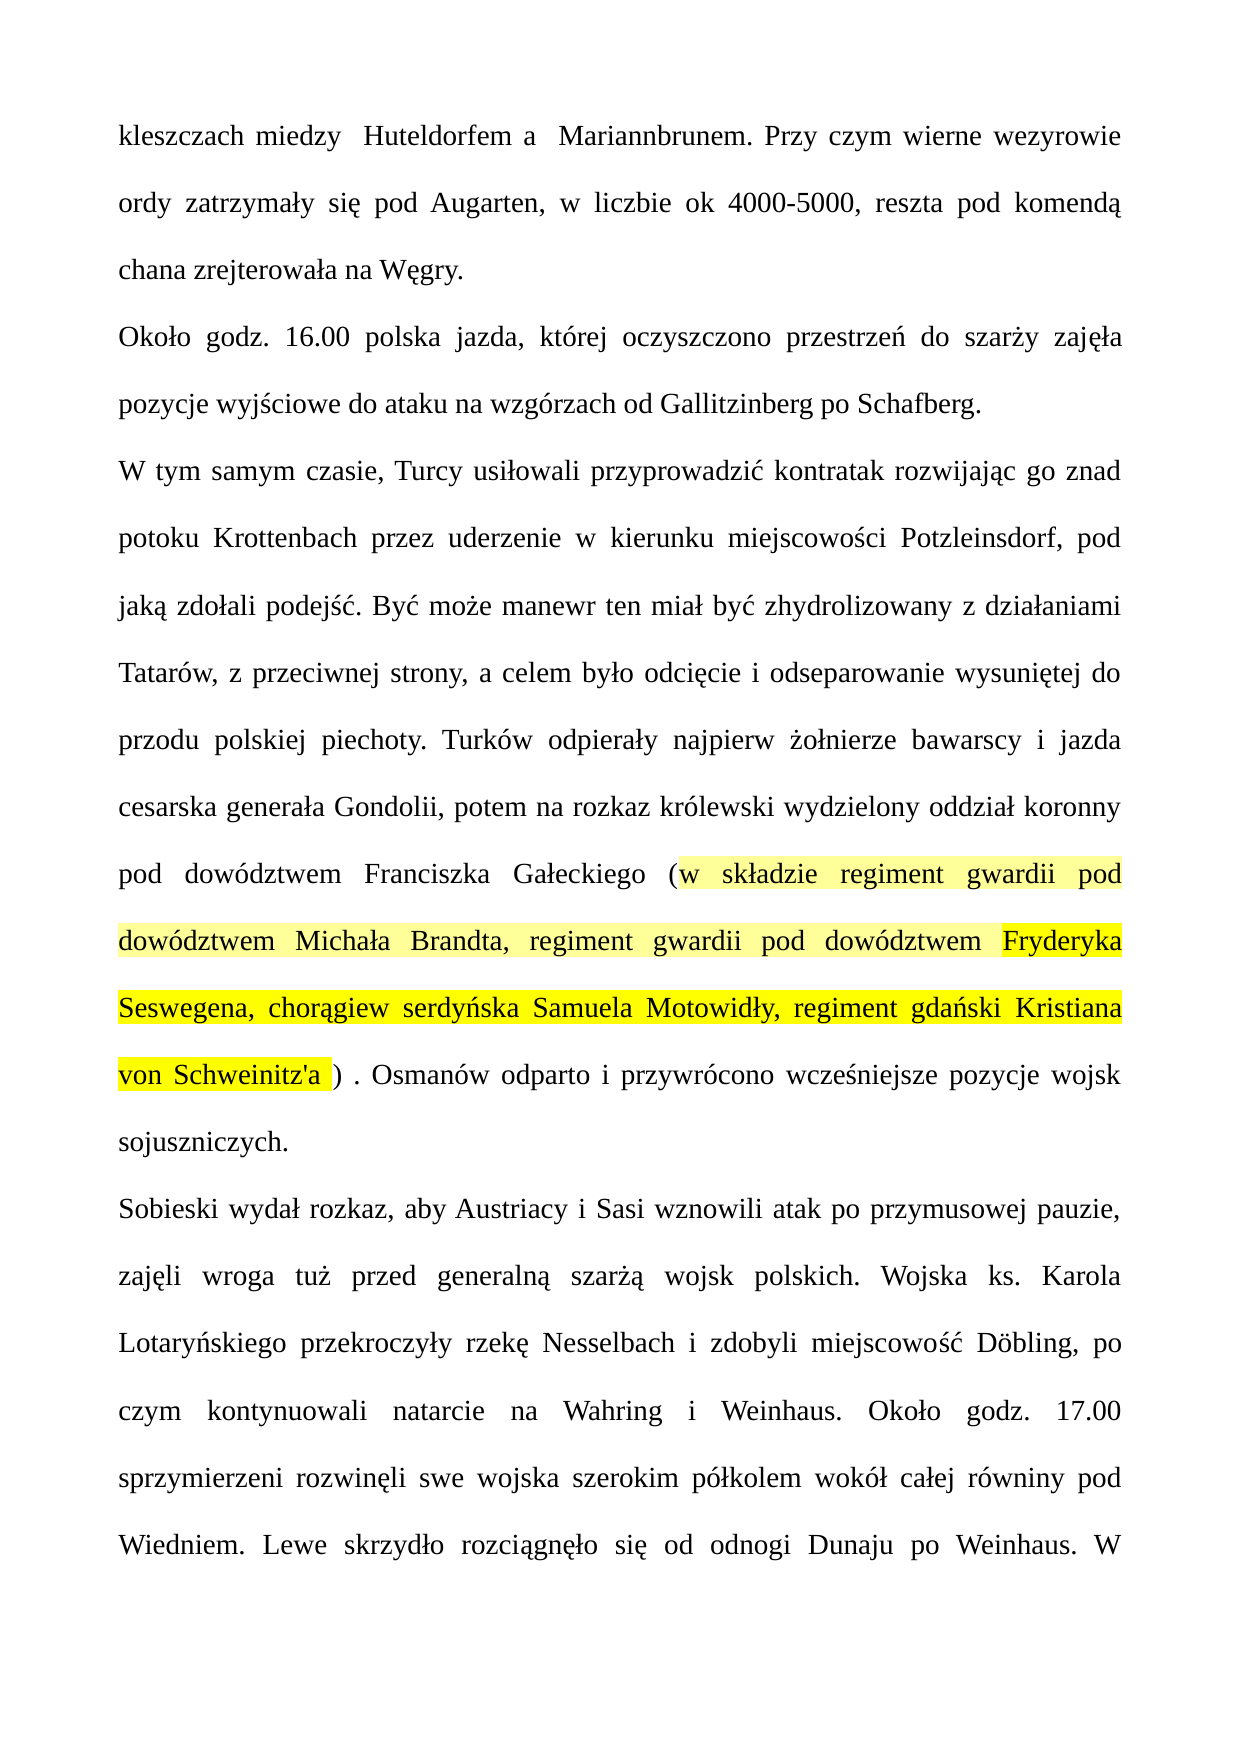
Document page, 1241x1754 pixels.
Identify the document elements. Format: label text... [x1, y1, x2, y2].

text Sobieski wydał rozkaz, aby Austriacy i Sasi wznowili atak po przymusowej pauzie, zajęli wroga tuż przed generalną szarżą wojsk polskich. Wojska ks. Karola Lotaryńskiego przekroczyły rzekę Nesselbach i zdobyli miejscowość Döbling, po czym kontynuowali natarcie na Wahring i Weinhaus. Około godz. 17.00 sprzymierzeni rozwinęli swe wojska szerokim półkolem wokół całej równiny pod Wiedniem. Lewe skrzydło rozciągnęło się od odnogi Dunaju po Weinhaus. W [118, 1191, 1122, 1560]
text W tym samym czasie, Turcy usiłowali przyprowadzić kontratak rozwijając go znad potoku Krottenbach przez uderzenie w kierunku miejscowości Potzleinsdorf, pod jaką zdołali podejść. Być może manewr ten miał być zhydrolizowany z działaniami Tatarów, z przeciwnej strony, a celem było odcięcie i odseparowanie wysuniętej do przodu polskiej piechoty. Turków odpierały najpierw żołnierze bawarscy i jazda cesarska generała Gondolii, potem na rozkaz królewski wydzielony oddział koronny pod dowództwem Franciszka Gałeckiego (w składzie regiment gwardii pod dowództwem Michała Brandta, regiment gwardii pod dowództwem Fryderyka Seswegena, chorągiew serdyńska Samuela Motowidły, regiment gdański Kristiana von Schweinitz'a ) . Osmanów odparto i przywrócono wcześniejsze pozycje wojsk sojuszniczych. [118, 453, 1122, 1158]
text kleszczach miedzy Huteldorfem a Mariannbrunem. Przy czym wierne wezyrowie ordy zatrzymały się pod Augarten, w liczbie ok 4000-5000, reszta pod komendą chana zrejterowała na Węgry. [118, 118, 1122, 286]
text Około godz. 16.00 polska jazda, której oczyszczono przestrzeń do szarży zajęła pozycje wyjściowe do ataku na wzgórzach od Gallitzinberg po Schafberg. [118, 319, 1122, 420]
